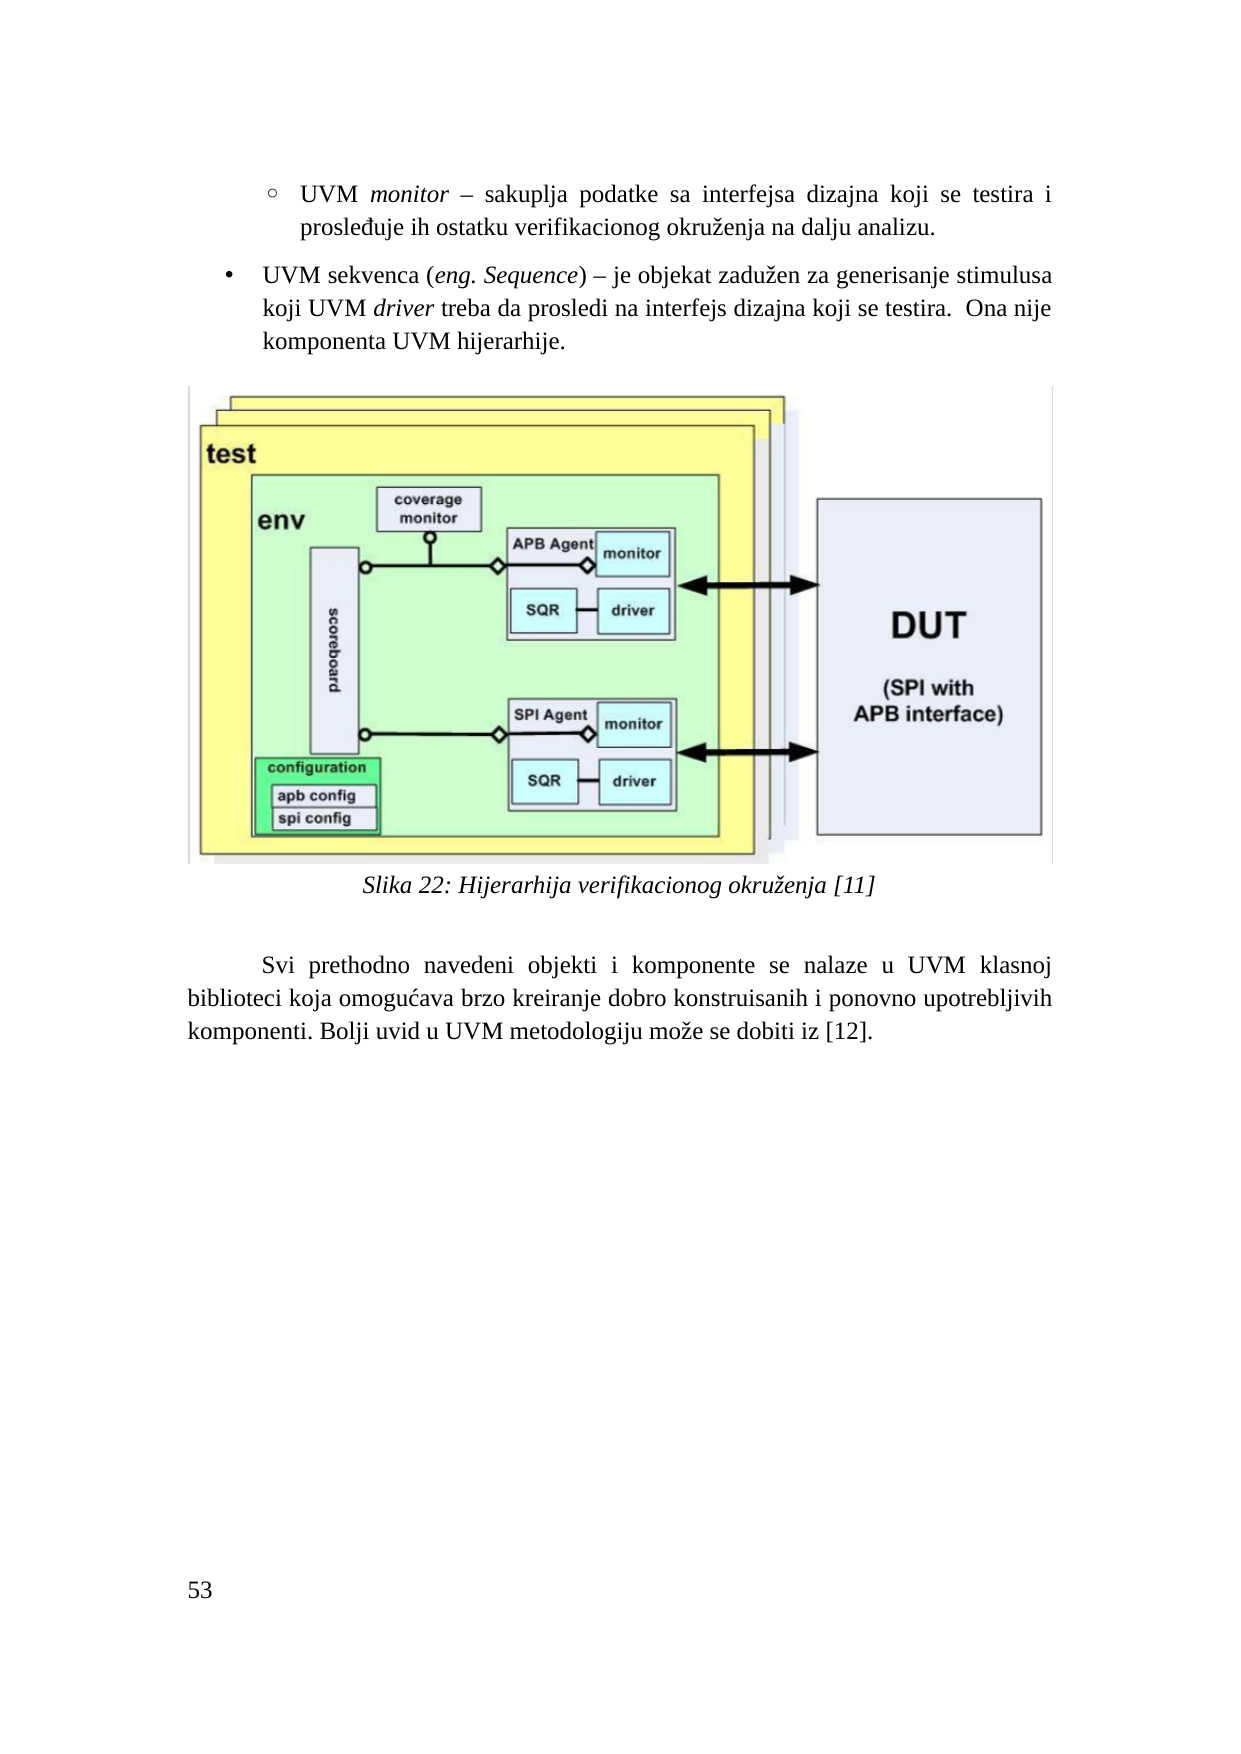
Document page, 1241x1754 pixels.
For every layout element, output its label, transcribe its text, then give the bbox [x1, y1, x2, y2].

text Slika 22: Hijerarhija verifikacionog okruženja [11] [187, 865, 1053, 898]
list UVM monitor – sakuplja podatke sa interfejsa dizajna koji se testira i prosleđuje ih ostatku verifikacionog okruženja na dalju analizu. [262, 179, 1053, 241]
text Svi prethodno navedeni objekti i komponente se nalaze u UVM klasnoj biblioteci koja omogućava brzo kreiranje dobro konstruisanih i ponovno upotrebljivih komponenti. Bolji uvid u UVM metodologiju može se dobiti iz [12]. [187, 950, 1053, 1045]
list UVM sekvenca (eng. Sequence) – je objekat zadužen za generisanje stimulusa koji UVM driver treba da prosledi na interfejs dizajna koji se testira. Ona nije komponenta UVM hijerarhije. [225, 260, 1053, 355]
picture [187, 386, 1053, 865]
